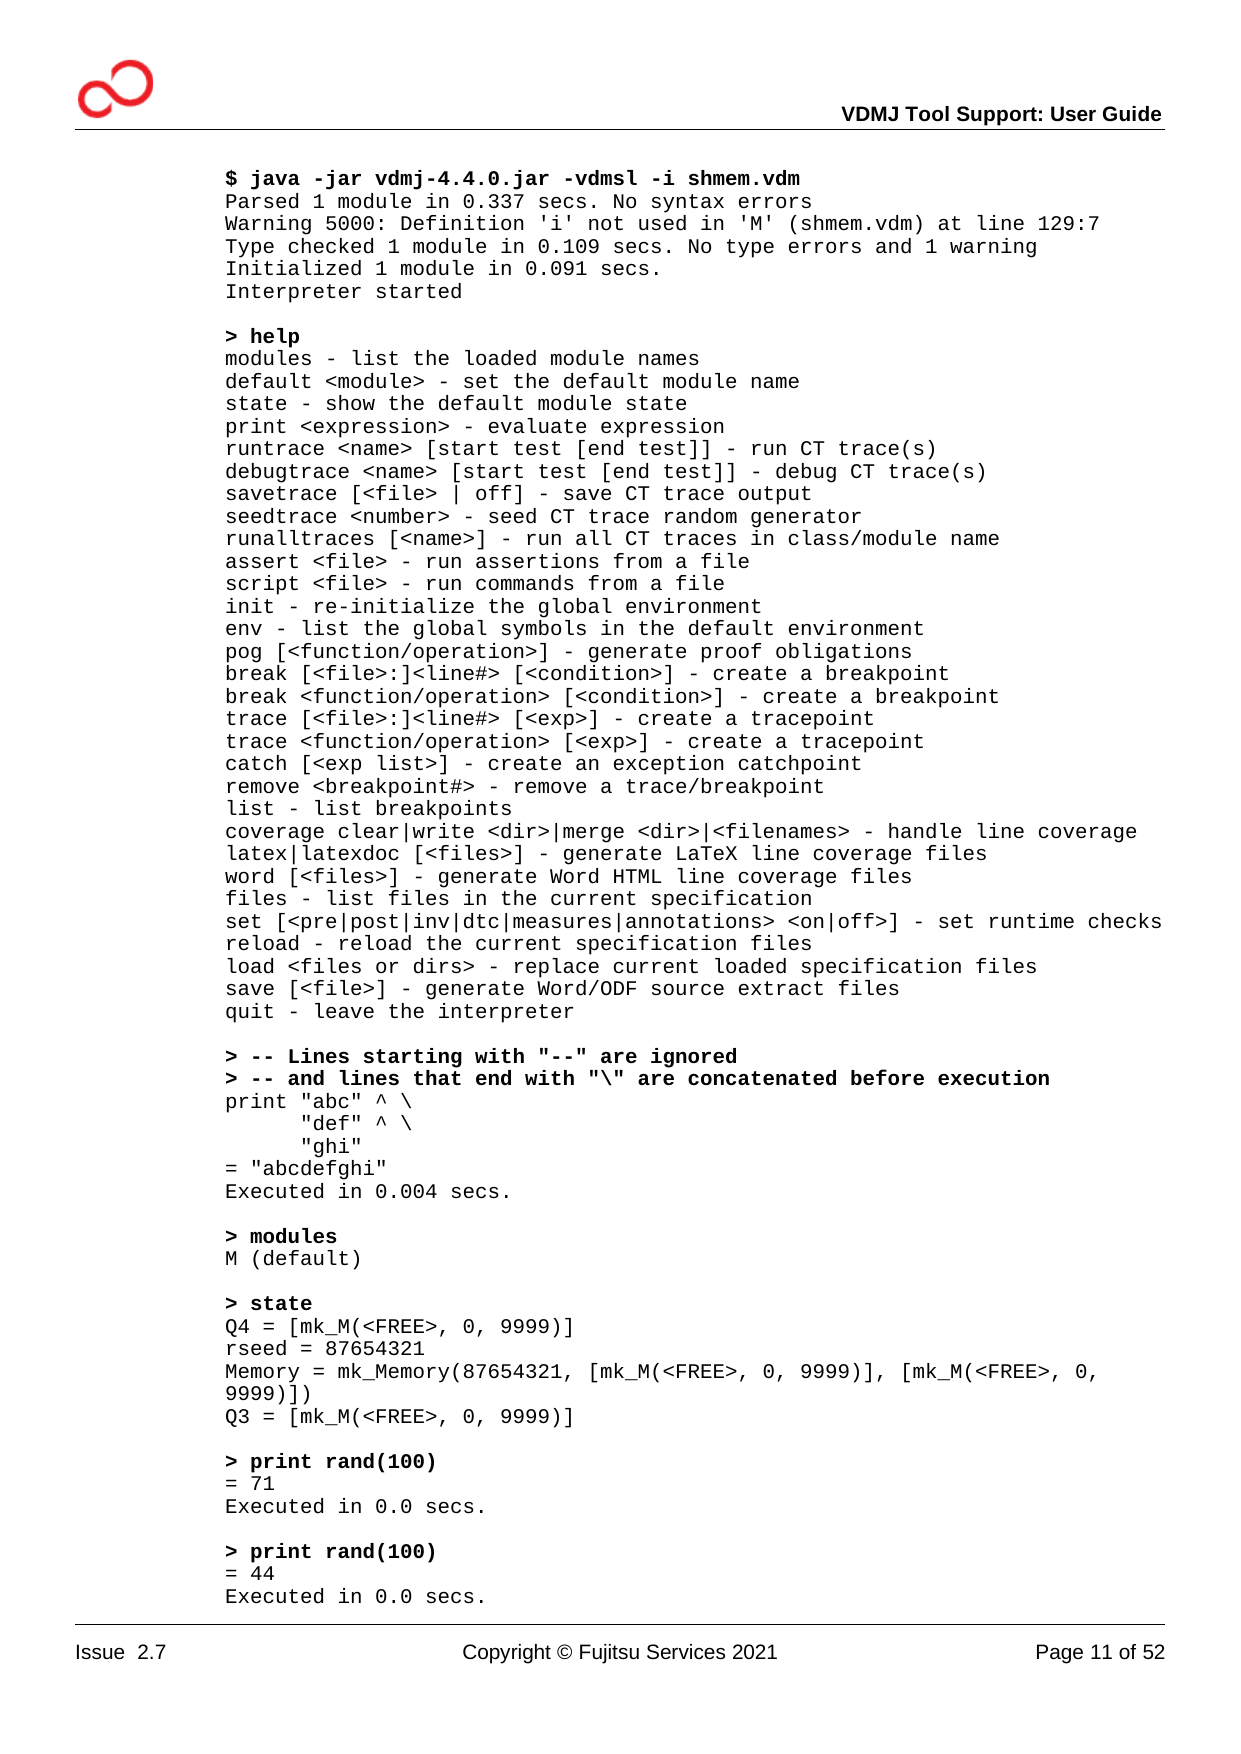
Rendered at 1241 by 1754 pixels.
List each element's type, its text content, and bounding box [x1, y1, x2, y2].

text "def" ^ \ [225, 1113, 1165, 1135]
text quit - leave the interpreter [225, 1000, 1165, 1023]
text M (default) [225, 1248, 1165, 1270]
text = 71 [225, 1473, 1165, 1495]
text break <function/operation> [<condition>] - create a breakpoint [225, 685, 1165, 708]
text Type checked 1 module in 0.109 secs. No type errors and 1 warning [225, 235, 1165, 258]
text print <expression> - evaluate expression [225, 415, 1165, 438]
text Q4 = [mk_M(<FREE>, 0, 9999)] [225, 1315, 1165, 1338]
text > modules [225, 1225, 1165, 1248]
text runtrace <name> [start test [end test]] - run CT trace(s) [225, 438, 1165, 460]
text default <module> - set the default module name [225, 370, 1165, 393]
text Warning 5000: Definition 'i' not used in 'M' (shmem.vdm) at line 129:7 [225, 213, 1165, 235]
text latex|latexdoc [<files>] - generate LaTeX line coverage files [225, 843, 1165, 865]
text Executed in 0.004 secs. [225, 1180, 1165, 1203]
text trace [<file>:]<line#> [<exp>] - create a tracepoint [225, 708, 1165, 730]
text catch [<exp list>] - create an exception catchpoint [225, 753, 1165, 775]
text coverage clear|write <dir>|merge <dir>|<filenames> - handle line coverage [225, 820, 1165, 843]
text word [<files>] - generate Word HTML line coverage files [225, 865, 1165, 888]
text script <file> - run commands from a file [225, 573, 1165, 595]
text > -- and lines that end with "\" are concatenated before execution [225, 1068, 1165, 1090]
text list - list breakpoints [225, 798, 1165, 820]
text remove <breakpoint#> - remove a trace/breakpoint [225, 775, 1165, 798]
text runalltraces [<name>] - run all CT traces in class/module name [225, 528, 1165, 550]
picture [78, 52, 153, 128]
text Initialized 1 module in 0.091 secs. [225, 258, 1165, 280]
text trace <function/operation> [<exp>] - create a tracepoint [225, 730, 1165, 753]
text $ java -jar vdmj-4.4.0.jar -vdmsl -i shmem.vdm [225, 168, 1165, 190]
text state - show the default module state [225, 393, 1165, 415]
text > -- Lines starting with "--" are ignored [225, 1045, 1165, 1068]
text > state [225, 1293, 1165, 1315]
text Interpreter started [225, 280, 1165, 303]
text Parsed 1 module in 0.337 secs. No syntax errors [225, 190, 1165, 213]
text env - list the global symbols in the default environment [225, 618, 1165, 640]
text > print rand(100) [225, 1540, 1165, 1563]
text print "abc" ^ \ [225, 1090, 1165, 1113]
text assert <file> - run assertions from a file [225, 550, 1165, 573]
text Q3 = [mk_M(<FREE>, 0, 9999)] [225, 1405, 1165, 1428]
text savetrace [<file> | off] - save CT trace output [225, 483, 1165, 505]
text debugtrace <name> [start test [end test]] - debug CT trace(s) [225, 460, 1165, 483]
text set [<pre|post|inv|dtc|measures|annotations> <on|off>] - set runtime checks [225, 910, 1165, 933]
text init - re-initialize the global environment [225, 595, 1165, 618]
text rseed = 87654321 [225, 1338, 1165, 1360]
text "ghi" [225, 1135, 1165, 1158]
text Executed in 0.0 secs. [225, 1495, 1165, 1518]
text pog [<function/operation>] - generate proof obligations [225, 640, 1165, 663]
text Executed in 0.0 secs. [225, 1585, 1165, 1608]
text > help [225, 325, 1165, 348]
text save [<file>] - generate Word/ODF source extract files [225, 978, 1165, 1000]
text reload - reload the current specification files [225, 933, 1165, 955]
text files - list files in the current specification [225, 888, 1165, 910]
text > print rand(100) [225, 1450, 1165, 1473]
text seedtrace <number> - seed CT trace random generator [225, 505, 1165, 528]
text Memory = mk_Memory(87654321, [mk_M(<FREE>, 0, 9999)], [mk_M(<FREE>, 0, 9999)]) [225, 1360, 1165, 1405]
text load <files or dirs> - replace current loaded specification files [225, 955, 1165, 978]
text modules - list the loaded module names [225, 348, 1165, 370]
text = 44 [225, 1563, 1165, 1585]
text break [<file>:]<line#> [<condition>] - create a breakpoint [225, 663, 1165, 685]
text = "abcdefghi" [225, 1158, 1165, 1180]
